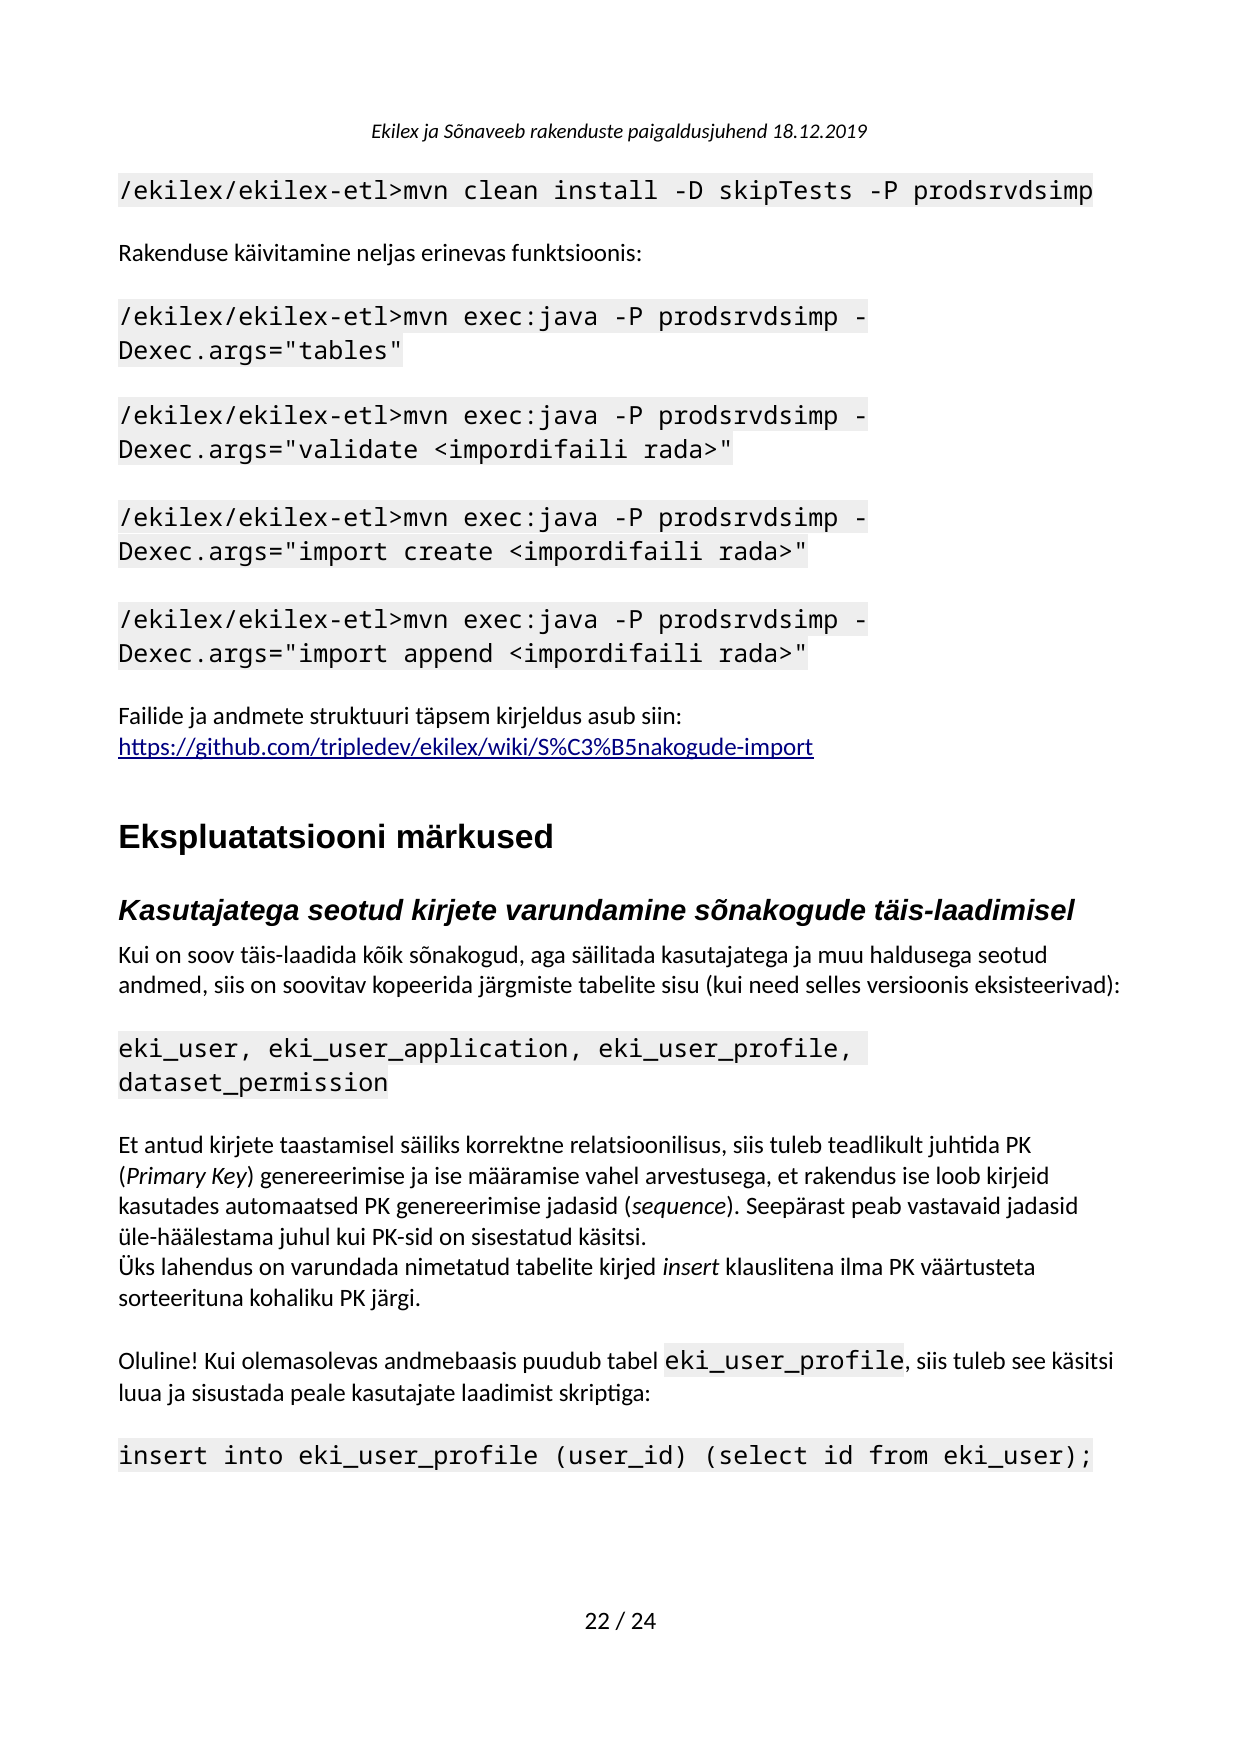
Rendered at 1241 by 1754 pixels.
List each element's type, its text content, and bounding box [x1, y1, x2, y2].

text /ekilex/ekilex-etl>mvn exec:java -P prodsrvdsimp -Dexec.args="import create <impordifaili rada>" [118, 499, 1122, 568]
text Failide ja andmete struktuuri täpsem kirjeldus asub siin: [118, 700, 1122, 731]
text /ekilex/ekilex-etl>mvn exec:java -P prodsrvdsimp -Dexec.args="import append <impordifaili rada>" [118, 602, 1122, 670]
text Oluline! Kui olemasolevas andmebaasis puudub tabel eki_user_profile, siis tuleb see käsitsi luua ja sisustada peale kasutajate laadimist skriptiga: [118, 1343, 1122, 1407]
subtitle Kasutajatega seotud kirjete varundamine sõnakogude täis-laadimisel [118, 893, 1122, 927]
text /ekilex/ekilex-etl>mvn exec:java -P prodsrvdsimp -Dexec.args="tables" [118, 299, 1122, 367]
text /ekilex/ekilex-etl>mvn clean install -D skipTests -P prodsrvdsimp [118, 173, 1122, 207]
text /ekilex/ekilex-etl>mvn exec:java -P prodsrvdsimp -Dexec.args="validate <impordifaili rada>" [118, 397, 1122, 465]
text Kui on soov täis-laadida kõik sõnakogud, aga säilitada kasutajatega ja muu haldusega seotud andmed, siis on soovitav kopeerida järgmiste tabelite sisu (kui need selles versioonis eksisteerivad): [118, 939, 1122, 1000]
text insert into eki_user_profile (user_id) (select id from eki_user); [118, 1438, 1122, 1472]
text Üks lahendus on varundada nimetatud tabelite kirjed insert klauslitena ilma PK väärtusteta sorteerituna kohaliku PK järgi. [118, 1251, 1122, 1312]
text eki_user, eki_user_application, eki_user_profile, dataset_permission [118, 1031, 1122, 1099]
text https://github.com/tripledev/ekilex/wiki/S%C3%B5nakogude-import [118, 731, 1122, 761]
text Et antud kirjete taastamisel säiliks korrektne relatsioonilisus, siis tuleb teadlikult juhtida PK (Primary Key) genereerimise ja ise määramise vahel arvestusega, et rakendus ise loob kirjeid kasutades automaatsed PK genereerimise jadasid (sequence). Seepärast peab vastavaid jadasid üle-häälestama juhul kui PK-sid on sisestatud käsitsi. [118, 1129, 1122, 1251]
text Rakenduse käivitamine neljas erinevas funktsioonis: [118, 238, 1122, 268]
subtitle Ekspluatatsiooni märkused [118, 817, 1122, 856]
